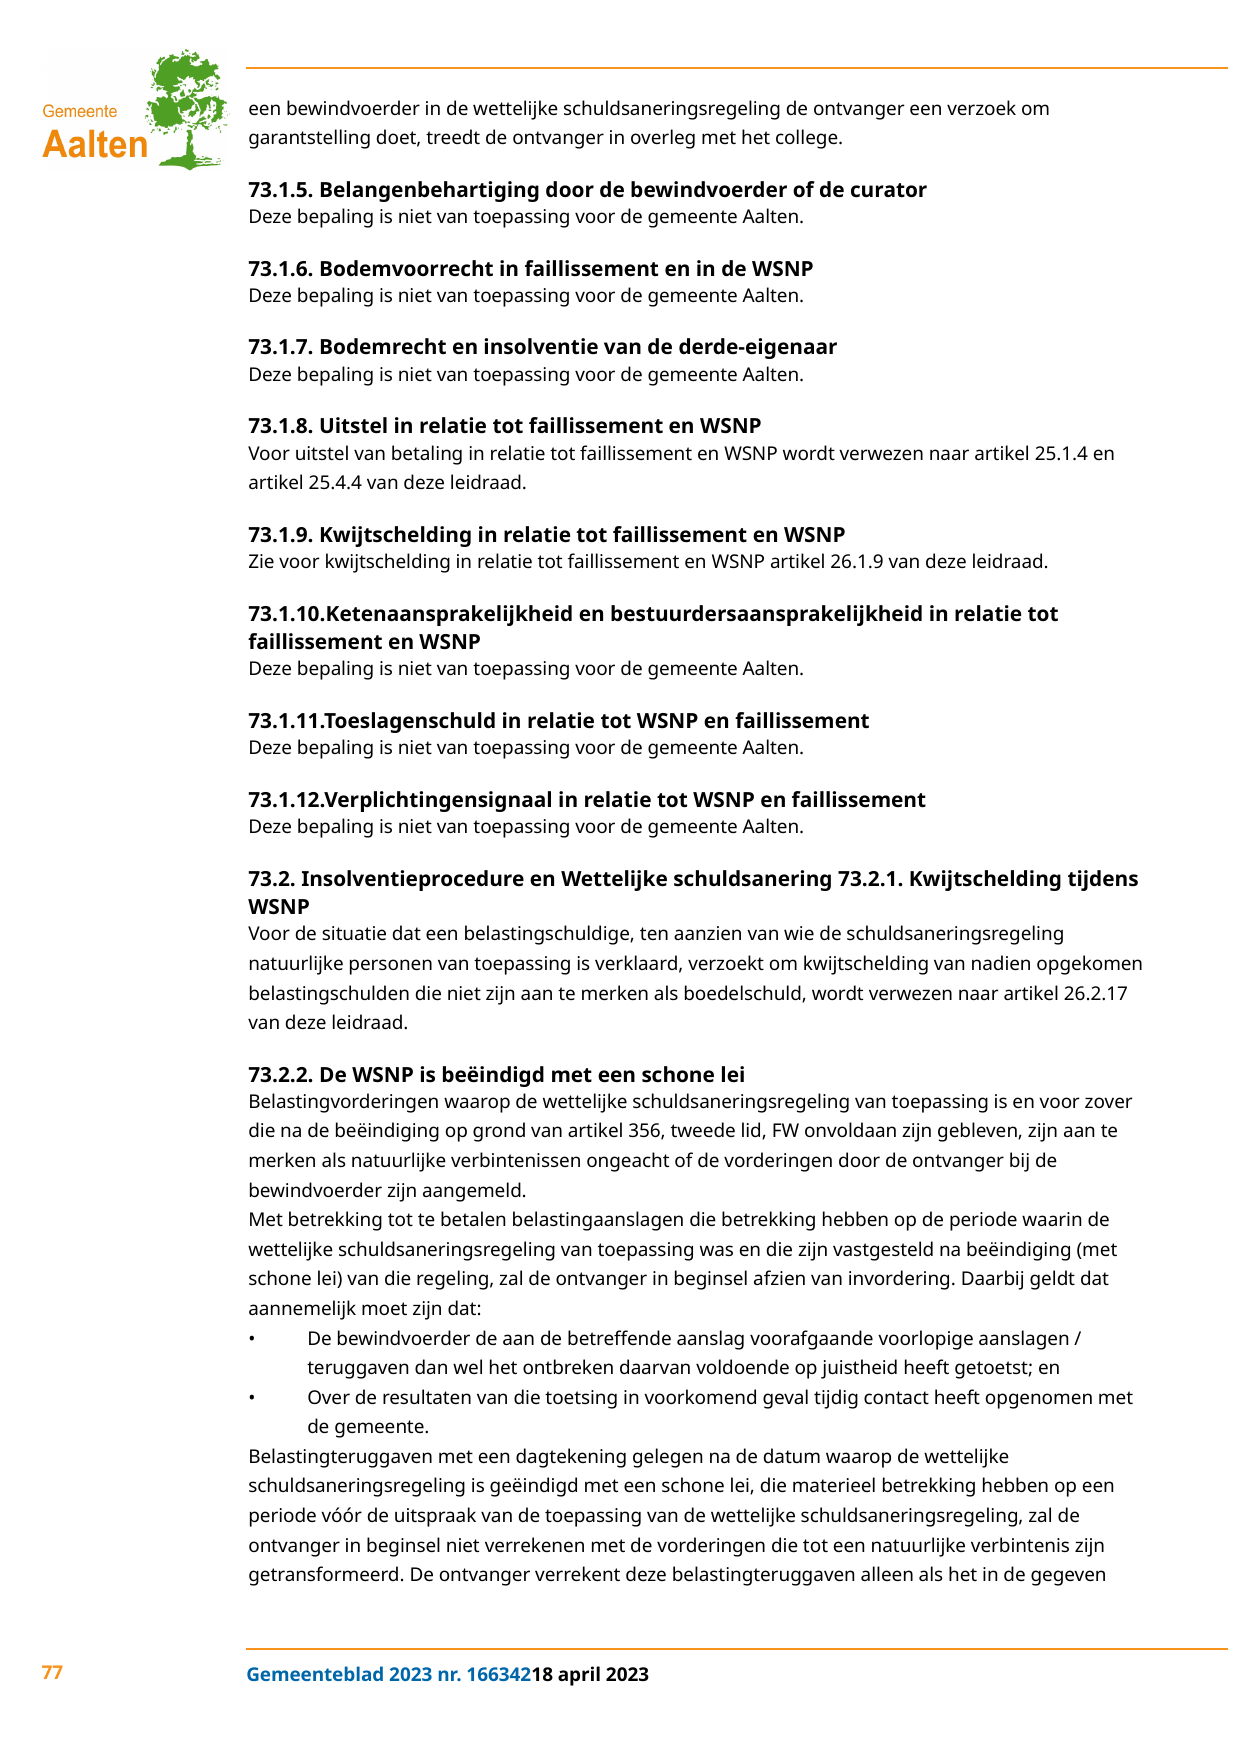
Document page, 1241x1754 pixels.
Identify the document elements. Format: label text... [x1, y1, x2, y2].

text Zie voor kwijtschelding in relatie tot faillissement en WSNP artikel 26.1.9 van deze leidraad. [248, 548, 1152, 574]
text 73.1.6. Bodemvoorrecht in faillissement en in de WSNP [248, 254, 1152, 282]
text Deze bepaling is niet van toepassing voor de gemeente Aalten. [248, 734, 1152, 760]
text een bewindvoerder in de wettelijke schuldsaneringsregeling de ontvanger een verzoek om garantstelling doet, treedt de ontvanger in overleg met het college. [248, 95, 1152, 150]
text Deze bepaling is niet van toepassing voor de gemeente Aalten. [248, 813, 1152, 839]
text Deze bepaling is niet van toepassing voor de gemeente Aalten. [248, 282, 1152, 308]
text Met betrekking tot te betalen belastingaanslagen die betrekking hebben op de periode waarin de wettelijke schuldsaneringsregeling van toepassing was en die zijn vastgesteld na beëindiging (met schone lei) van die regeling, zal de ontvanger in beginsel afzien van invordering. Daarbij geldt dat aannemelijk moet zijn dat: [248, 1206, 1152, 1321]
text Voor de situatie dat een belastingschuldige, ten aanzien van wie de schuldsaneringsregeling natuurlijke personen van toepassing is verklaard, verzoekt om kwijtschelding van nadien opgekomen belastingschulden die niet zijn aan te merken als boedelschuld, wordt verwezen naar artikel 26.2.17 van deze leidraad. [248, 921, 1152, 1035]
text 73.1.9. Kwijtschelding in relatie tot faillissement en WSNP [248, 520, 1152, 548]
list De bewindvoerder de aan de betreffende aanslag voorafgaande voorlopige aanslagen / teruggaven dan wel het ontbreken daarvan voldoende op juistheid heeft getoetst; en [248, 1325, 1152, 1380]
text 73.1.5. Belangenbehartiging door de bewindvoerder of de curator [248, 175, 1152, 203]
text Deze bepaling is niet van toepassing voor de gemeente Aalten. [248, 361, 1152, 387]
text Voor uitstel van betaling in relatie tot faillissement en WSNP wordt verwezen naar artikel 25.1.4 en artikel 25.4.4 van deze leidraad. [248, 440, 1152, 495]
text 73.2.2. De WSNP is beëindigd met een schone lei [248, 1060, 1152, 1088]
list Over de resultaten van die toetsing in voorkomend geval tijdig contact heeft opgenomen met de gemeente. [248, 1384, 1152, 1439]
text 73.1.10.Ketenaansprakelijkheid en bestuurdersaansprakelijkheid in relatie tot faillissement en WSNP [248, 599, 1152, 656]
text Belastingvorderingen waarop de wettelijke schuldsaneringsregeling van toepassing is en voor zover die na de beëindiging op grond van artikel 356, tweede lid, FW onvoldaan zijn gebleven, zijn aan te merken als natuurlijke verbintenissen ongeacht of de vorderingen door de ontvanger bij de bewindvoerder zijn aangemeld. [248, 1088, 1152, 1203]
text Deze bepaling is niet van toepassing voor de gemeente Aalten. [248, 656, 1152, 681]
text 73.1.11.Toeslagenschuld in relatie tot WSNP en faillissement [248, 706, 1152, 734]
text 73.2. Insolventieprocedure en Wettelijke schuldsanering 73.2.1. Kwijtschelding tijdens WSNP [248, 864, 1152, 921]
text 73.1.8. Uitstel in relatie tot faillissement en WSNP [248, 411, 1152, 440]
text Deze bepaling is niet van toepassing voor de gemeente Aalten. [248, 203, 1152, 229]
text 73.1.12.Verplichtingensignaal in relatie tot WSNP en faillissement [248, 785, 1152, 813]
text 73.1.7. Bodemrecht en insolventie van de derde-eigenaar [248, 332, 1152, 361]
picture [41, 47, 231, 172]
text Belastingteruggaven met een dagtekening gelegen na de datum waarop de wettelijke schuldsaneringsregeling is geëindigd met een schone lei, die materieel betrekking hebben op een periode vóór de uitspraak van de toepassing van de wettelijke schuldsaneringsregeling, zal de ontvanger in beginsel niet verrekenen met de vorderingen die tot een natuurlijke verbintenis zijn getransformeerd. De ontvanger verrekent deze belastingteruggaven alleen als het in de gegeven [248, 1443, 1152, 1587]
